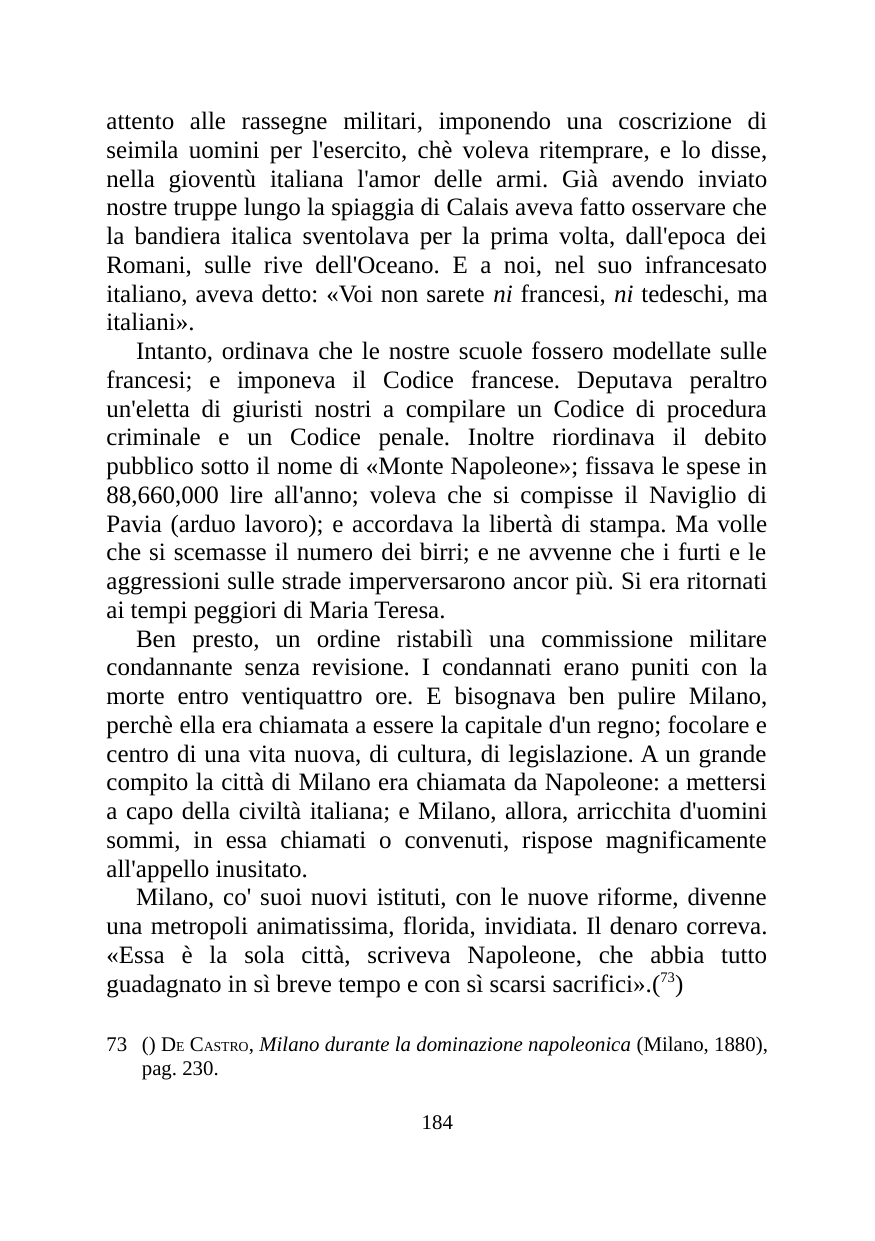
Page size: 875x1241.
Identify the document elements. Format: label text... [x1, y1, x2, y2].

text Milano, co' suoi nuovi istituti, con le nuove riforme, divenne una metropoli animatissima, florida, invidiata. Il denaro correva. «Essa è la sola città, scriveva Napoleone, che abbia tutto guadagnato in sì breve tempo e con sì scarsi sacrifici».() [106, 882, 768, 997]
text () De Castro, Milano durante la dominazione napoleonica (Milano, 1880), pag. 230. [106, 1032, 768, 1080]
text Ben presto, un ordine ristabilì una commissione militare condannante senza revisione. I condannati erano puniti con la morte entro ventiquattro ore. E bisognava ben pulire Milano, perchè ella era chiamata a essere la capitale d'un regno; focolare e centro di una vita nuova, di cultura, di legislazione. A un grande compito la città di Milano era chiamata da Napoleone: a mettersi a capo della civiltà italiana; e Milano, allora, arricchita d'uomini sommi, in essa chiamati o convenuti, rispose magnificamente all'appello inusitato. [106, 624, 768, 882]
text attento alle rassegne militari, imponendo una coscrizione di seimila uomini per l'esercito, chè voleva ritemprare, e lo disse, nella gioventù italiana l'amor delle armi. Già avendo inviato nostre truppe lungo la spiaggia di Calais aveva fatto osservare che la bandiera italica sventolava per la prima volta, dall'epoca dei Romani, sulle rive dell'Oceano. E a noi, nel suo infrancesato italiano, aveva detto: «Voi non sarete ni francesi, ni tedeschi, ma italiani». [106, 106, 768, 336]
text Intanto, ordinava che le nostre scuole fossero modellate sulle francesi; e imponeva il Codice francese. Deputava peraltro un'eletta di giuristi nostri a compilare un Codice di procedura criminale e un Codice penale. Inoltre riordinava il debito pubblico sotto il nome di «Monte Napoleone»; fissava le spese in 88,660,000 lire all'anno; voleva che si compisse il Naviglio di Pavia (arduo lavoro); e accordava la libertà di stampa. Ma volle che si scemasse il numero dei birri; e ne avvenne che i furti e le aggressioni sulle strade imperversarono ancor più. Si era ritornati ai tempi peggiori di Maria Teresa. [106, 336, 768, 624]
